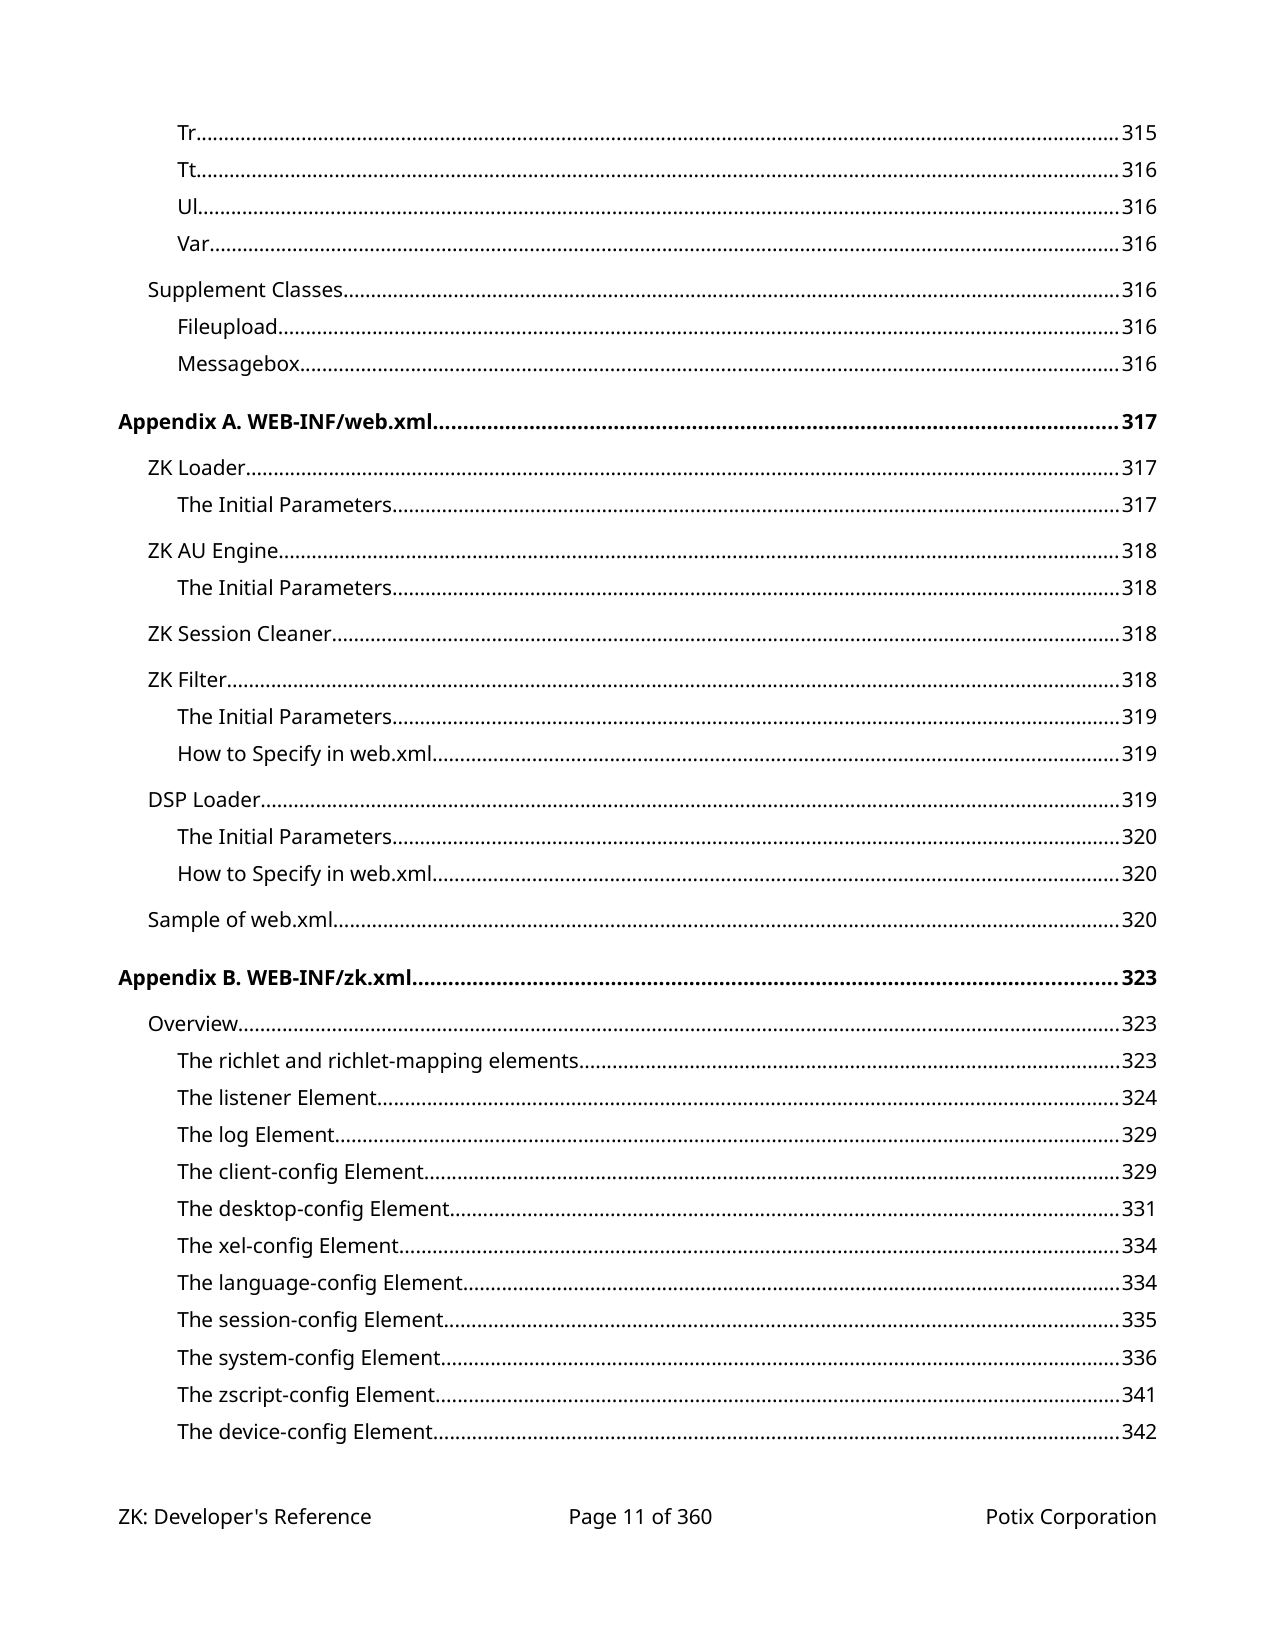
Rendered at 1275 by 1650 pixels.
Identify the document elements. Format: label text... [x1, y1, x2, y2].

text Tt 316 [177, 155, 1157, 183]
text Appendix B. WEB-INF/zk.xml 323 [118, 963, 1157, 991]
text Tr 315 [177, 118, 1157, 146]
text ZK Filter 318 [148, 665, 1157, 693]
text The Initial Parameters 317 [177, 490, 1157, 518]
text Fileupload 316 [177, 312, 1157, 341]
text The xel-config Element 334 [177, 1231, 1157, 1260]
text The listener Element 324 [177, 1083, 1157, 1111]
text Appendix A. WEB-INF/web.xml 317 [118, 407, 1157, 435]
text ZK Loader 317 [148, 453, 1157, 481]
text The log Element 329 [177, 1120, 1157, 1148]
text The Initial Parameters 319 [177, 702, 1157, 730]
text Var 316 [177, 229, 1157, 258]
text The zscript-config Element 341 [177, 1380, 1157, 1408]
text Supplement Classes 316 [148, 275, 1157, 303]
text The system-config Element 336 [177, 1343, 1157, 1371]
text ZK Session Cleaner 318 [148, 619, 1157, 647]
text The desktop-config Element 331 [177, 1194, 1157, 1223]
text How to Specify in web.xml 319 [177, 739, 1157, 767]
text Messagebox 316 [177, 349, 1157, 378]
text DSP Loader 319 [148, 785, 1157, 813]
text The Initial Parameters 318 [177, 573, 1157, 601]
text The session-config Element 335 [177, 1306, 1157, 1334]
text How to Specify in web.xml 320 [177, 859, 1157, 888]
text The client-config Element 329 [177, 1157, 1157, 1186]
text Ul 316 [177, 192, 1157, 221]
text The device-config Element 342 [177, 1417, 1157, 1445]
text The richlet and richlet-mapping elements 323 [177, 1046, 1157, 1074]
text ZK AU Engine 318 [148, 536, 1157, 564]
text Sample of web.xml 320 [148, 905, 1157, 933]
text Overview 323 [148, 1009, 1157, 1037]
text The language-config Element 334 [177, 1268, 1157, 1297]
text The Initial Parameters 320 [177, 822, 1157, 851]
